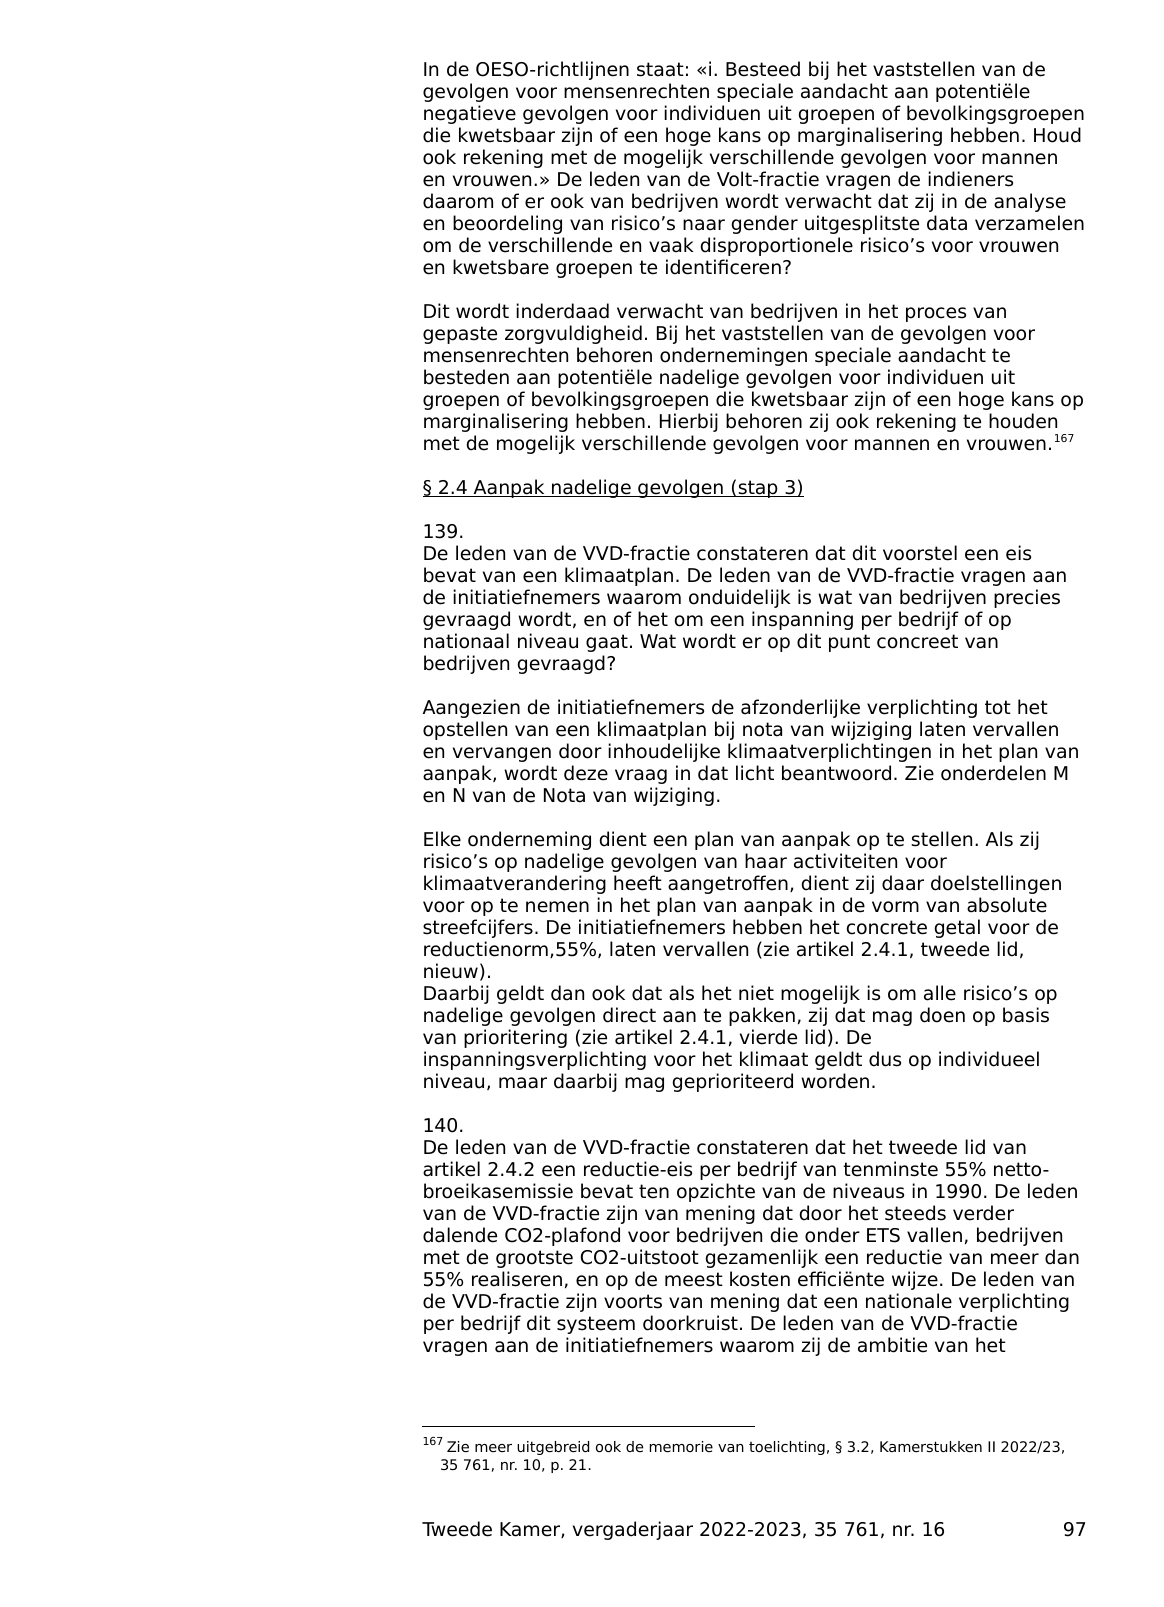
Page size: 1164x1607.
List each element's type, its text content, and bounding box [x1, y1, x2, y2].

text 139. [422, 521, 1087, 543]
text Aangezien de initiatiefnemers de afzonderlijke verplichting tot het opstellen van een klimaatplan bij nota van wijziging laten vervallen en vervangen door inhoudelijke klimaatverplichtingen in het plan van aanpak, wordt deze vraag in dat licht beantwoord. Zie onderdelen M en N van de Nota van wijziging. [422, 697, 1087, 807]
text 140. [422, 1115, 1087, 1137]
text De leden van de VVD-fractie constateren dat het tweede lid van artikel 2.4.2 een reductie-eis per bedrijf van tenminste 55% netto-broeikasemissie bevat ten opzichte van de niveaus in 1990. De leden van de VVD-fractie zijn van mening dat door het steeds verder dalende CO2-plafond voor bedrijven die onder ETS vallen, bedrijven met de grootste CO2-uitstoot gezamenlijk een reductie van meer dan 55% realiseren, en op de meest kosten efficiënte wijze. De leden van de VVD-fractie zijn voorts van mening dat een nationale verplichting per bedrijf dit systeem doorkruist. De leden van de VVD-fractie vragen aan de initiatiefnemers waarom zij de ambitie van het [422, 1137, 1087, 1357]
text Dit wordt inderdaad verwacht van bedrijven in het proces van gepaste zorgvuldigheid. Bij het vaststellen van de gevolgen voor mensenrechten behoren ondernemingen speciale aandacht te besteden aan potentiële nadelige gevolgen voor individuen uit groepen of bevolkingsgroepen die kwetsbaar zijn of een hoge kans op marginalisering hebben. Hierbij behoren zij ook rekening te houden met de mogelijk verschillende gevolgen voor mannen en vrouwen. [422, 301, 1087, 455]
subtitle § 2.4 Aanpak nadelige gevolgen (stap 3) [422, 477, 1087, 499]
text Daarbij geldt dan ook dat als het niet mogelijk is om alle risico’s op nadelige gevolgen direct aan te pakken, zij dat mag doen op basis van prioritering (zie artikel 2.4.1, vierde lid). De inspanningsverplichting voor het klimaat geldt dus op individueel niveau, maar daarbij mag geprioriteerd worden. [422, 983, 1087, 1093]
text Elke onderneming dient een plan van aanpak op te stellen. Als zij risico’s op nadelige gevolgen van haar activiteiten voor klimaatverandering heeft aangetroffen, dient zij daar doelstellingen voor op te nemen in het plan van aanpak in de vorm van absolute streefcijfers. De initiatiefnemers hebben het concrete getal voor de reductienorm,55%, laten vervallen (zie artikel 2.4.1, tweede lid, nieuw). [422, 829, 1087, 983]
text Zie meer uitgebreid ook de memorie van toelichting, § 3.2, Kamerstukken II 2022/23, 35 761, nr. 10, p. 21. [422, 1435, 1087, 1474]
text In de OESO-richtlijnen staat: «i. Besteed bij het vaststellen van de gevolgen voor mensenrechten speciale aandacht aan potentiële negatieve gevolgen voor individuen uit groepen of bevolkingsgroepen die kwetsbaar zijn of een hoge kans op marginalisering hebben. Houd ook rekening met de mogelijk verschillende gevolgen voor mannen en vrouwen.» De leden van de Volt-fractie vragen de indieners daarom of er ook van bedrijven wordt verwacht dat zij in de analyse en beoordeling van risico’s naar gender uitgesplitste data verzamelen om de verschillende en vaak disproportionele risico’s voor vrouwen en kwetsbare groepen te identificeren? [422, 59, 1087, 279]
text De leden van de VVD-fractie constateren dat dit voorstel een eis bevat van een klimaatplan. De leden van de VVD-fractie vragen aan de initiatiefnemers waarom onduidelijk is wat van bedrijven precies gevraagd wordt, en of het om een inspanning per bedrijf of op nationaal niveau gaat. Wat wordt er op dit punt concreet van bedrijven gevraagd? [422, 543, 1087, 675]
